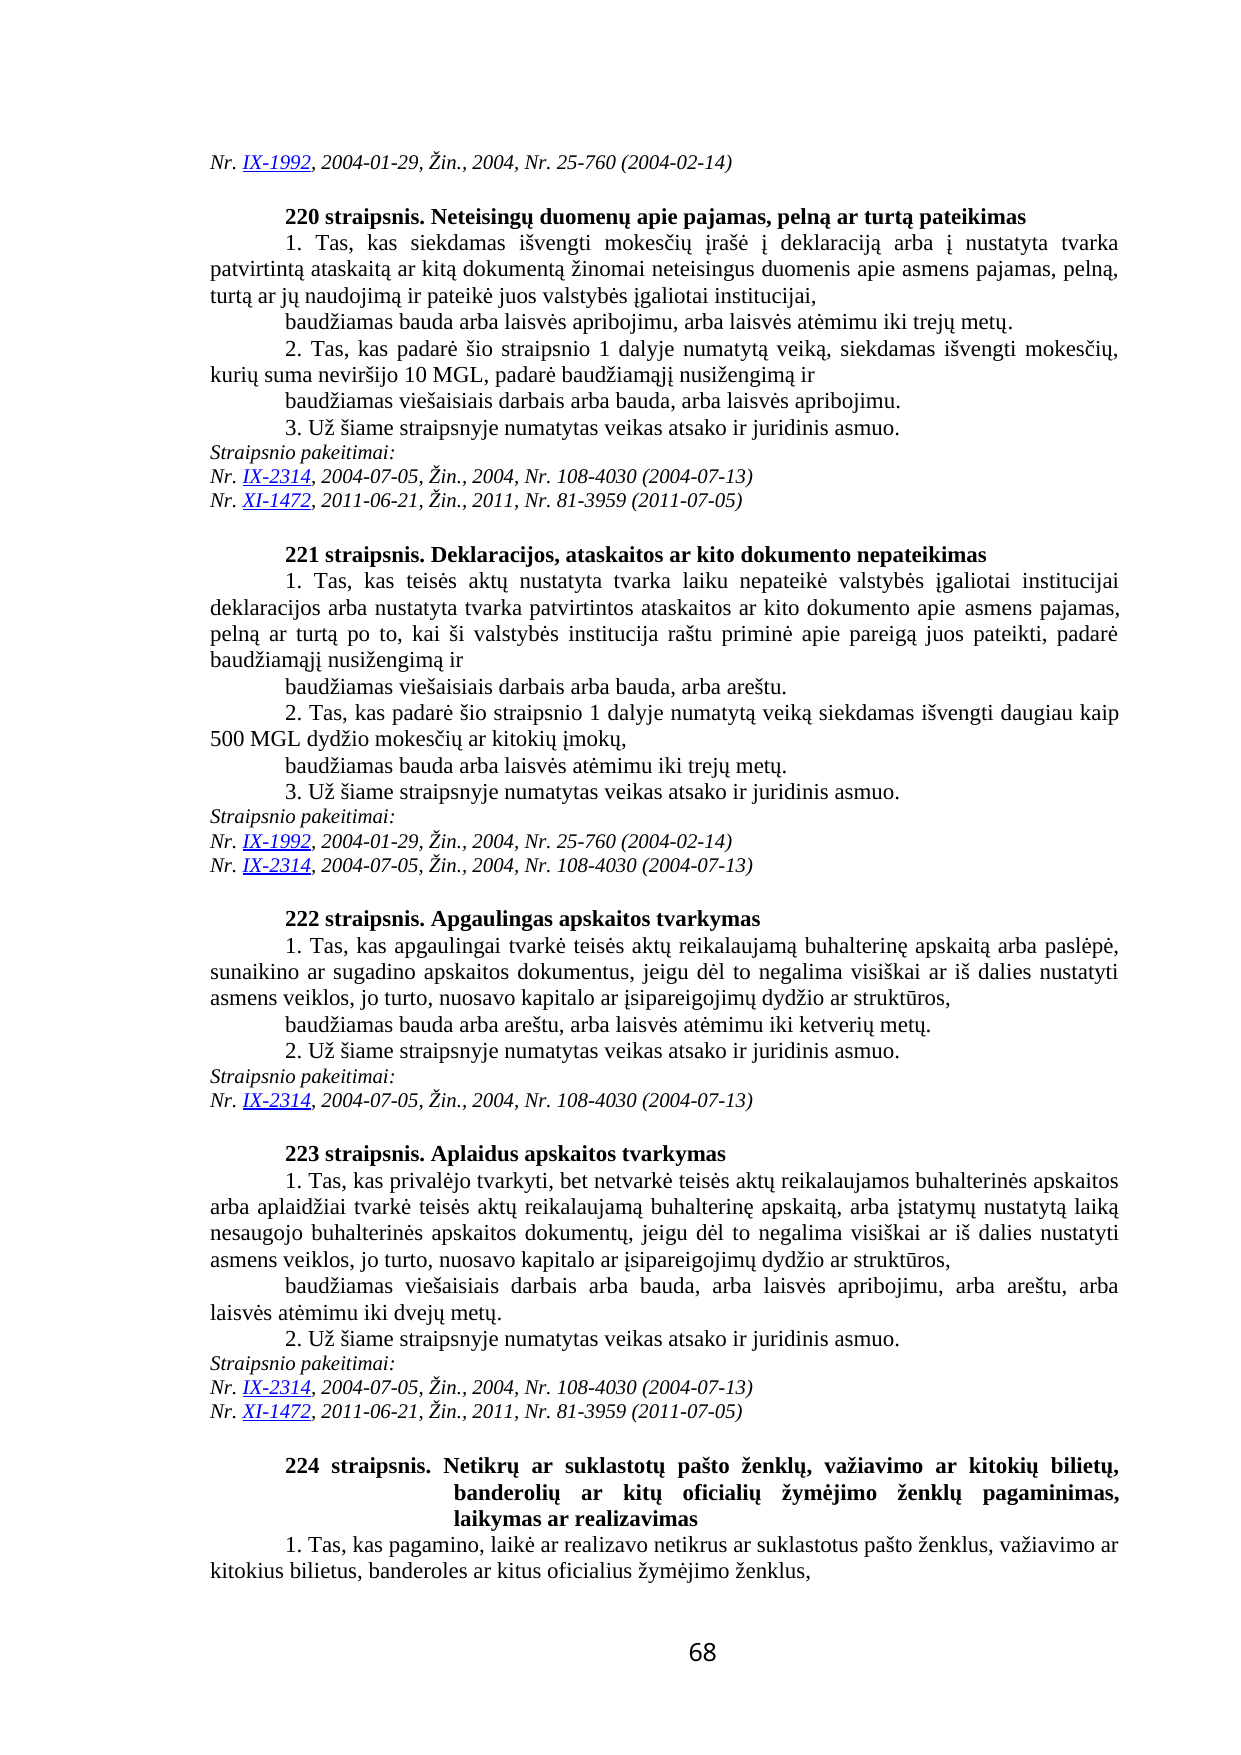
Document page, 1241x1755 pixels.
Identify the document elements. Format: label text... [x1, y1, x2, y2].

text Nr. IX-2314, 2004-07-05, Žin., 2004, Nr. 108-4030 (2004-07-13) [210, 464, 1120, 488]
text baudžiamas bauda arba laisvės atėmimu iki trejų metų. [210, 752, 1120, 778]
text Nr. XI-1472, 2011-06-21, Žin., 2011, Nr. 81-3959 (2011-07-05) [210, 488, 1120, 512]
text 223 straipsnis. Aplaidus apskaitos tvarkymas [210, 1140, 1120, 1167]
text 222 straipsnis. Apgaulingas apskaitos tvarkymas [210, 905, 1120, 932]
text Straipsnio pakeitimai: [210, 804, 1120, 828]
text Nr. IX-2314, 2004-07-05, Žin., 2004, Nr. 108-4030 (2004-07-13) [210, 1375, 1120, 1399]
text 2. Už šiame straipsnyje numatytas veikas atsako ir juridinis asmuo. [210, 1037, 1120, 1063]
text baudžiamas bauda arba laisvės apribojimu, arba laisvės atėmimu iki trejų metų. [210, 308, 1120, 334]
text baudžiamas viešaisiais darbais arba bauda, arba laisvės apribojimu. [210, 387, 1120, 414]
text baudžiamas viešaisiais darbais arba bauda, arba laisvės apribojimu, arba areštu, arba laisvės atėmimu iki dvejų metų. [210, 1272, 1120, 1325]
text Straipsnio pakeitimai: [210, 1351, 1120, 1375]
text 2. Už šiame straipsnyje numatytas veikas atsako ir juridinis asmuo. [210, 1325, 1120, 1351]
text Straipsnio pakeitimai: [210, 440, 1120, 464]
text 2. Tas, kas padarė šio straipsnio 1 dalyje numatytą veiką, siekdamas išvengti mokesčių, kurių suma neviršijo 10 MGL, padarė baudžiamąjį nusižengimą ir [210, 334, 1120, 387]
text Nr. IX-1992, 2004-01-29, Žin., 2004, Nr. 25-760 (2004-02-14) [210, 150, 1120, 174]
text 1. Tas, kas teisės aktų nustatyta tvarka laiku nepateikė valstybės įgaliotai institucijai deklaracijos arba nustatyta tvarka patvirtintos ataskaitos ar kito dokumento apie asmens pajamas, pelną ar turtą po to, kai ši valstybės institucija raštu priminė apie pareigą juos pateikti, padarė baudžiamąjį nusižengimą ir [210, 567, 1120, 673]
text Nr. IX-2314, 2004-07-05, Žin., 2004, Nr. 108-4030 (2004-07-13) [210, 853, 1120, 877]
text Straipsnio pakeitimai: [210, 1063, 1120, 1088]
text 1. Tas, kas pagamino, laikė ar realizavo netikrus ar suklastotus pašto ženklus, važiavimo ar kitokius bilietus, banderoles ar kitus oficialius žymėjimo ženklus, [210, 1531, 1120, 1584]
text 3. Už šiame straipsnyje numatytas veikas atsako ir juridinis asmuo. [210, 414, 1120, 440]
text baudžiamas viešaisiais darbais arba bauda, arba areštu. [210, 673, 1120, 699]
text 2. Tas, kas padarė šio straipsnio 1 dalyje numatytą veiką siekdamas išvengti daugiau kaip 500 MGL dydžio mokesčių ar kitokių įmokų, [210, 699, 1120, 752]
text 224 straipsnis. Netikrų ar suklastotų pašto ženklų, važiavimo ar kitokių bilietų, banderolių ar kitų oficialių žymėjimo ženklų pagaminimas, laikymas ar realizavimas [285, 1452, 1120, 1531]
text 1. Tas, kas privalėjo tvarkyti, bet netvarkė teisės aktų reikalaujamos buhalterinės apskaitos arba aplaidžiai tvarkė teisės aktų reikalaujamą buhalterinę apskaitą, arba įstatymų nustatytą laiką nesaugojo buhalterinės apskaitos dokumentų, jeigu dėl to negalima visiškai ar iš dalies nustatyti asmens veiklos, jo turto, nuosavo kapitalo ar įsipareigojimų dydžio ar struktūros, [210, 1167, 1120, 1272]
text baudžiamas bauda arba areštu, arba laisvės atėmimu iki ketverių metų. [210, 1011, 1120, 1037]
text Nr. IX-1992, 2004-01-29, Žin., 2004, Nr. 25-760 (2004-02-14) [210, 828, 1120, 853]
text 221 straipsnis. Deklaracijos, ataskaitos ar kito dokumento nepateikimas [210, 541, 1120, 567]
text 1. Tas, kas apgaulingai tvarkė teisės aktų reikalaujamą buhalterinę apskaitą arba paslėpė, sunaikino ar sugadino apskaitos dokumentus, jeigu dėl to negalima visiškai ar iš dalies nustatyti asmens veiklos, jo turto, nuosavo kapitalo ar įsipareigojimų dydžio ar struktūros, [210, 932, 1120, 1011]
text 220 straipsnis. Neteisingų duomenų apie pajamas, pelną ar turtą pateikimas [285, 203, 1120, 229]
text 3. Už šiame straipsnyje numatytas veikas atsako ir juridinis asmuo. [210, 778, 1120, 804]
text Nr. XI-1472, 2011-06-21, Žin., 2011, Nr. 81-3959 (2011-07-05) [210, 1399, 1120, 1423]
text 1. Tas, kas siekdamas išvengti mokesčių įrašė į deklaraciją arba į nustatyta tvarka patvirtintą ataskaitą ar kitą dokumentą žinomai neteisingus duomenis apie asmens pajamas, pelną, turtą ar jų naudojimą ir pateikė juos valstybės įgaliotai institucijai, [210, 229, 1120, 308]
text Nr. IX-2314, 2004-07-05, Žin., 2004, Nr. 108-4030 (2004-07-13) [210, 1088, 1120, 1112]
